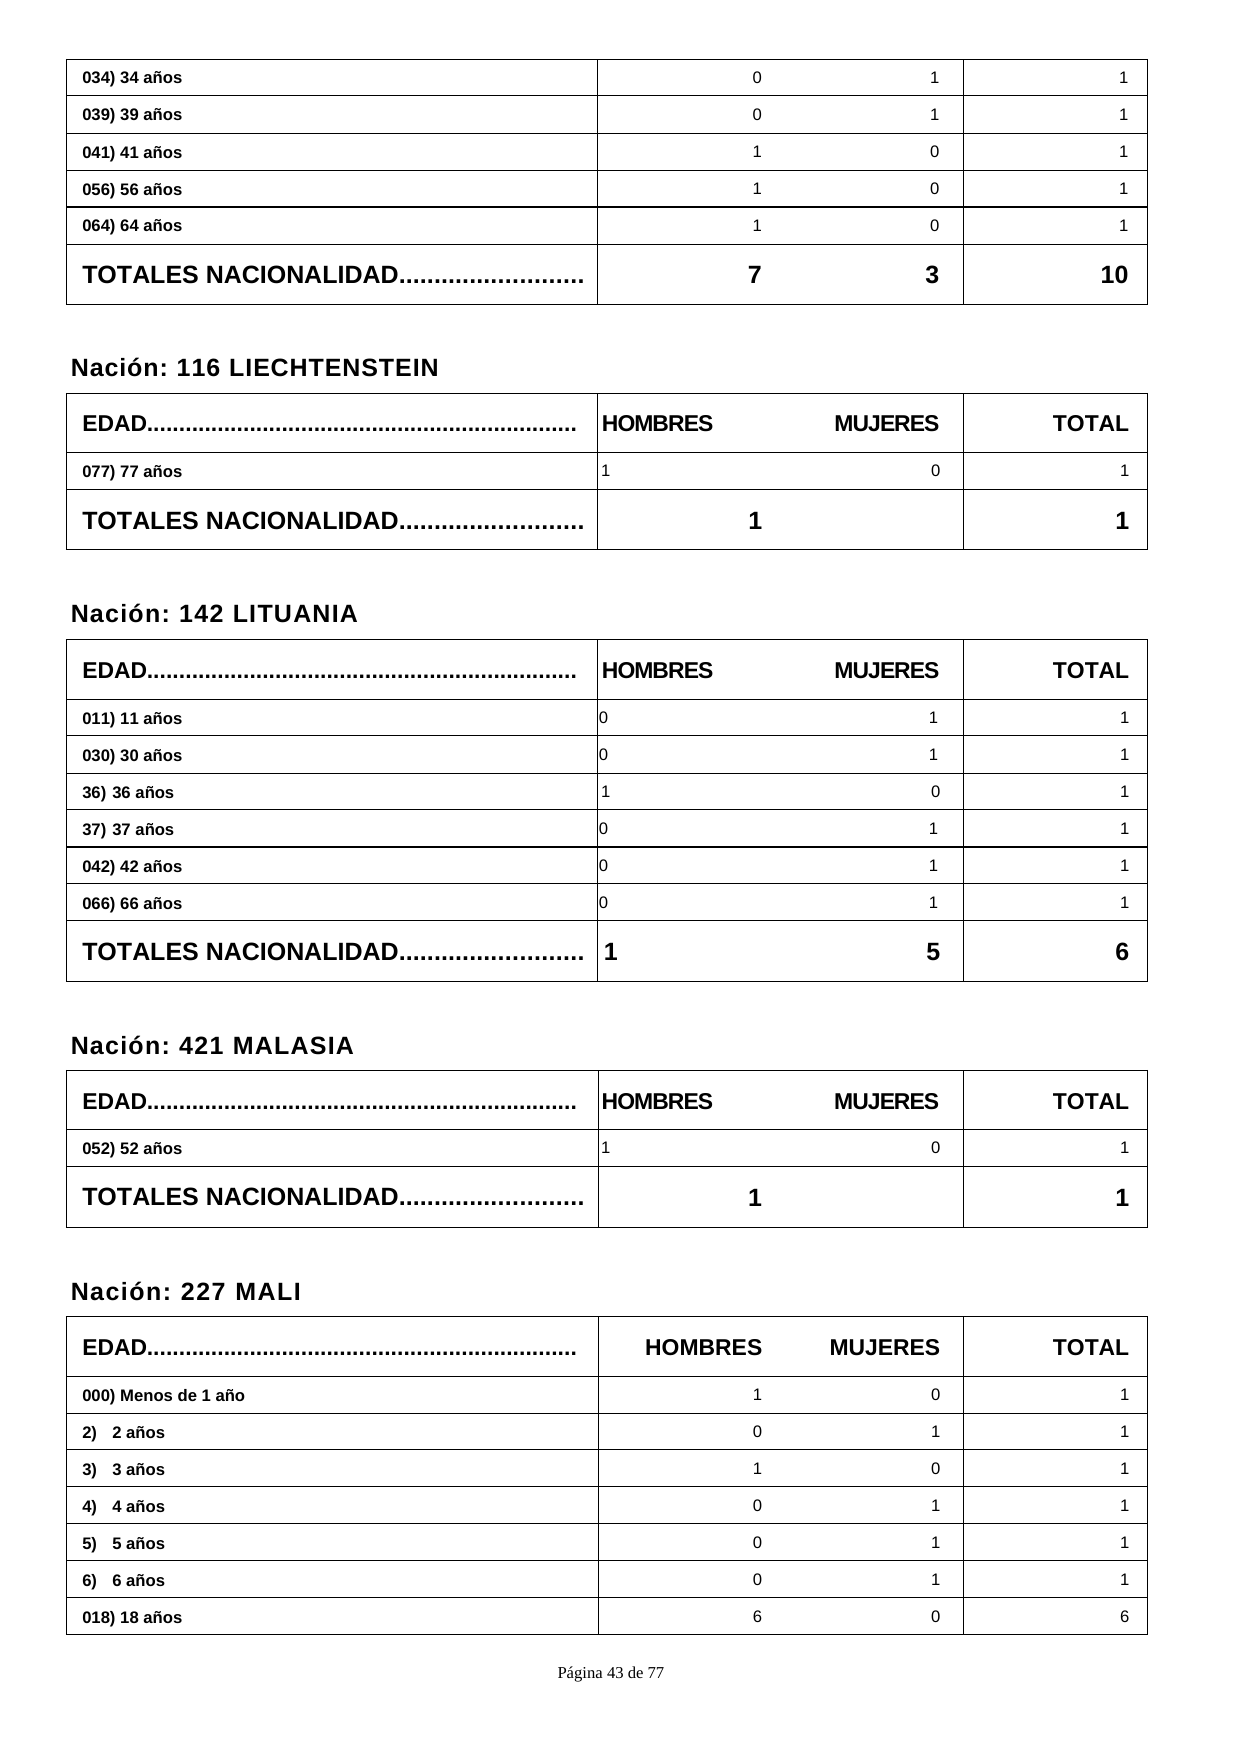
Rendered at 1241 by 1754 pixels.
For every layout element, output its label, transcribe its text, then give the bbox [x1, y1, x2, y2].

table_cell 039) 39 años [67, 96, 597, 132]
table_cell 1 0 [598, 774, 963, 809]
table_cell 0 1 [598, 848, 963, 883]
table_cell 1 [964, 453, 1147, 489]
table_cell 0 [845, 171, 963, 206]
table_cell 1 0 [598, 453, 963, 489]
table_cell 1 [964, 884, 1147, 920]
table_cell 0 [797, 1450, 963, 1486]
table_cell 1 [598, 134, 844, 169]
table_cell 1 [599, 1167, 963, 1227]
table_cell 36 años [67, 774, 597, 809]
table_cell 6 años [67, 1561, 598, 1597]
table_cell 37 años [67, 810, 597, 846]
table_cell 6 [964, 1598, 1147, 1634]
table_cell 1 [797, 1487, 963, 1523]
table_cell 1 [964, 1414, 1147, 1449]
table_header 0 [598, 60, 844, 95]
table_cell 0 [797, 1377, 963, 1413]
table_cell 0 [598, 96, 844, 132]
table_cell 2 años [67, 1414, 598, 1449]
table_cell 1 [964, 208, 1147, 243]
table_cell 056) 56 años [67, 171, 597, 206]
table_cell 1 [964, 736, 1147, 772]
table_cell 6 [964, 921, 1147, 981]
table_header HOMBRES MUJERES [598, 640, 963, 699]
table_cell 052) 52 años [67, 1130, 598, 1166]
text Nación: 421 MALASIA [71, 1033, 1151, 1059]
text Nación: 142 LITUANIA [71, 602, 1151, 628]
table_cell 1 5 [598, 921, 963, 981]
table_cell 041) 41 años [67, 134, 597, 169]
table_header TOTAL [964, 640, 1147, 699]
table_header MUJERES [797, 1317, 963, 1376]
table_cell 10 [964, 245, 1147, 304]
table_cell 0 [599, 1524, 797, 1560]
table_cell 1 [964, 1167, 1147, 1227]
table_cell 064) 64 años [67, 208, 597, 243]
table_cell 1 [598, 171, 844, 206]
table_cell 4 años [67, 1487, 598, 1523]
table_cell 0 [599, 1487, 797, 1523]
table_cell 6 [599, 1598, 797, 1634]
table_cell TOTALES NACIONALIDAD [67, 921, 597, 981]
table_cell 3 [845, 245, 963, 304]
table_header HOMBRES [599, 1317, 797, 1376]
table_cell 5 años [67, 1524, 598, 1560]
table_header EDAD [67, 1317, 598, 1376]
table_cell 0 [845, 134, 963, 169]
table_cell 1 [964, 1130, 1147, 1166]
table_cell 7 [598, 245, 844, 304]
table_cell 1 [598, 208, 844, 243]
table_header 034) 34 años [67, 60, 597, 95]
table_cell 1 [964, 1377, 1147, 1413]
table_cell 1 [964, 848, 1147, 883]
table_cell 0 [599, 1414, 797, 1449]
table_cell 018) 18 años [67, 1598, 598, 1634]
table_cell 0 1 [598, 736, 963, 772]
table_cell 1 [797, 1561, 963, 1597]
table_cell 1 [598, 490, 963, 549]
table_cell 1 [964, 134, 1147, 169]
table_header TOTAL [964, 1317, 1147, 1376]
table_cell 1 [599, 1377, 797, 1413]
text Nación: 116 LIECHTENSTEIN [71, 356, 1151, 382]
table_cell 000) Menos de 1 año [67, 1377, 598, 1413]
table_cell 011) 11 años [67, 700, 597, 735]
table_cell 1 [797, 1414, 963, 1449]
table_cell 1 [964, 1561, 1147, 1597]
table_cell 077) 77 años [67, 453, 597, 489]
table_cell 1 [964, 171, 1147, 206]
table_header TOTAL [964, 394, 1147, 452]
table_cell 0 [797, 1598, 963, 1634]
table_cell 066) 66 años [67, 884, 597, 920]
table_cell 1 [599, 1450, 797, 1486]
table_cell 1 [964, 1487, 1147, 1523]
table_header 1 [845, 60, 963, 95]
table_header EDAD [67, 1071, 598, 1129]
table_cell 0 1 [598, 884, 963, 920]
table_cell 0 1 [598, 810, 963, 846]
table_header EDAD [67, 640, 597, 699]
table_cell TOTALES NACIONALIDAD [67, 490, 597, 549]
table_cell 1 [964, 490, 1147, 549]
text Nación: 227 MALI [71, 1279, 1151, 1305]
table_cell 1 0 [599, 1130, 963, 1166]
table_cell 1 [964, 774, 1147, 809]
table_cell 1 [964, 700, 1147, 735]
table_header 1 [964, 60, 1147, 95]
table_cell 1 [964, 810, 1147, 846]
table_header EDAD [67, 394, 597, 452]
table_cell 0 [599, 1561, 797, 1597]
table_cell 1 [797, 1524, 963, 1560]
table_cell 1 [964, 1450, 1147, 1486]
table_cell 0 [845, 208, 963, 243]
table_header TOTAL [964, 1071, 1147, 1129]
table_cell 3 años [67, 1450, 598, 1486]
table_cell 0 1 [598, 700, 963, 735]
table_header HOMBRES MUJERES [599, 1071, 963, 1129]
table_cell 030) 30 años [67, 736, 597, 772]
table_cell 1 [845, 96, 963, 132]
table_cell TOTALES NACIONALIDAD [67, 1167, 598, 1227]
table_cell 1 [964, 1524, 1147, 1560]
table_header HOMBRES MUJERES [598, 394, 963, 452]
table_cell 1 [964, 96, 1147, 132]
table_cell 042) 42 años [67, 848, 597, 883]
table_cell TOTALES NACIONALIDAD [67, 245, 597, 304]
text Página 43 de 77 [71, 1664, 1151, 1682]
